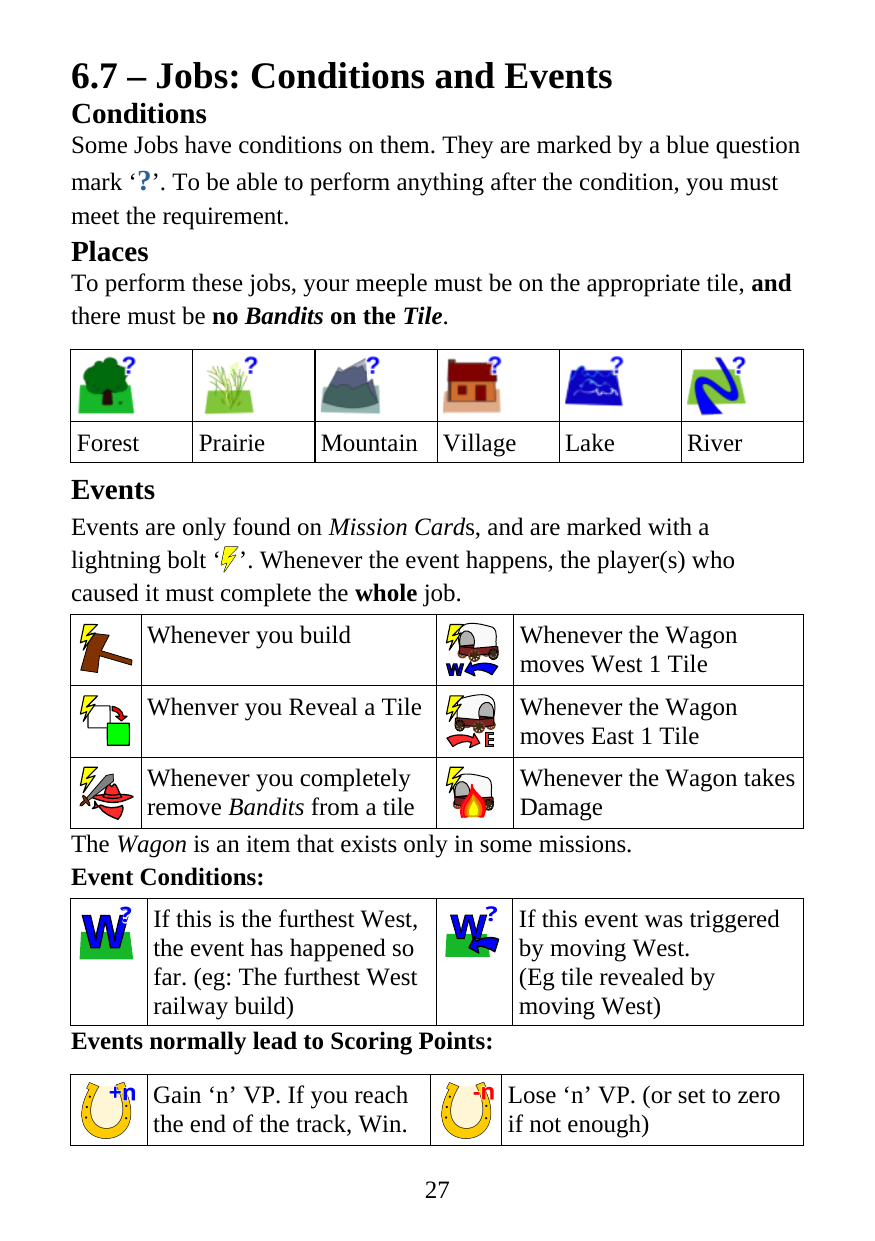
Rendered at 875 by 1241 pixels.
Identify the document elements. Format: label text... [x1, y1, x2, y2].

picture [320, 355, 381, 416]
table_cell [437, 686, 513, 757]
subtitle 6.7 – Jobs: Conditions and Events [71, 53, 803, 96]
table_header If this is the furthest West, the event has happened so far. (eg: The furthest West railway build) [148, 899, 436, 1025]
text The Wagon is an item that exists only in some missions. [71, 829, 803, 858]
table_header [193, 350, 314, 421]
table_cell Mountain [316, 422, 437, 462]
table_cell Whenever the Wagon moves East 1 Tile [514, 686, 803, 757]
table_header Lose ‘n’ VP. (or set to zero if not enough) [502, 1075, 803, 1145]
table_cell River [682, 422, 803, 462]
table_header [682, 350, 803, 421]
table_header Gain ‘n’ VP. If you reach the end of the track, Win. [148, 1075, 430, 1145]
table_cell Whenever you completely remove Bandits from a tile [142, 758, 436, 828]
table_header [71, 899, 147, 1025]
table_cell Village [438, 422, 559, 462]
picture [198, 355, 259, 416]
subtitle Places [71, 234, 803, 268]
table_cell Whenever the Wagon takes Damage [514, 758, 803, 828]
table_header [316, 350, 437, 421]
text Some Jobs have conditions on them. They are marked by a blue question mark ‘?’. To be able to perform anything after the condition, you must meet the requirement. [71, 130, 803, 230]
table_cell [437, 758, 513, 828]
table_header [71, 350, 192, 421]
table_cell [71, 686, 141, 757]
table_header [437, 615, 513, 685]
table_header [560, 350, 681, 421]
picture [686, 355, 747, 416]
table_header [438, 350, 559, 421]
picture [564, 355, 625, 415]
table_header [71, 615, 141, 685]
table_cell Lake [560, 422, 681, 462]
table_cell [71, 758, 141, 828]
picture [76, 355, 137, 416]
table_header [431, 1075, 501, 1145]
table_cell Whenver you Reveal a Tile [142, 686, 436, 757]
table_header If this event was triggered by moving West. (Eg tile revealed by moving West) [513, 899, 803, 1025]
table_header Whenever you build [142, 615, 436, 685]
picture [436, 1080, 496, 1140]
text To perform these jobs, your meeple must be on the appropriate tile, and there must be no Bandits on the Tile. [71, 268, 803, 330]
subtitle Conditions [71, 96, 803, 130]
table_header [437, 899, 512, 1025]
picture [442, 355, 503, 415]
table_header Whenever the Wagon moves West 1 Tile [514, 615, 803, 685]
text Events normally lead to Scoring Points: [71, 1026, 803, 1055]
picture [76, 1080, 136, 1140]
text Events are only found on Mission Cards, and are marked with a lightning bolt ‘’. Whenever the event happens, the player(s) who caused it must complete the whole job. [71, 512, 803, 607]
table_header [71, 1075, 147, 1145]
subtitle Events [71, 472, 803, 506]
text Event Conditions: [71, 862, 803, 891]
table_cell Prairie [193, 422, 314, 462]
table_cell Forest [71, 422, 192, 462]
